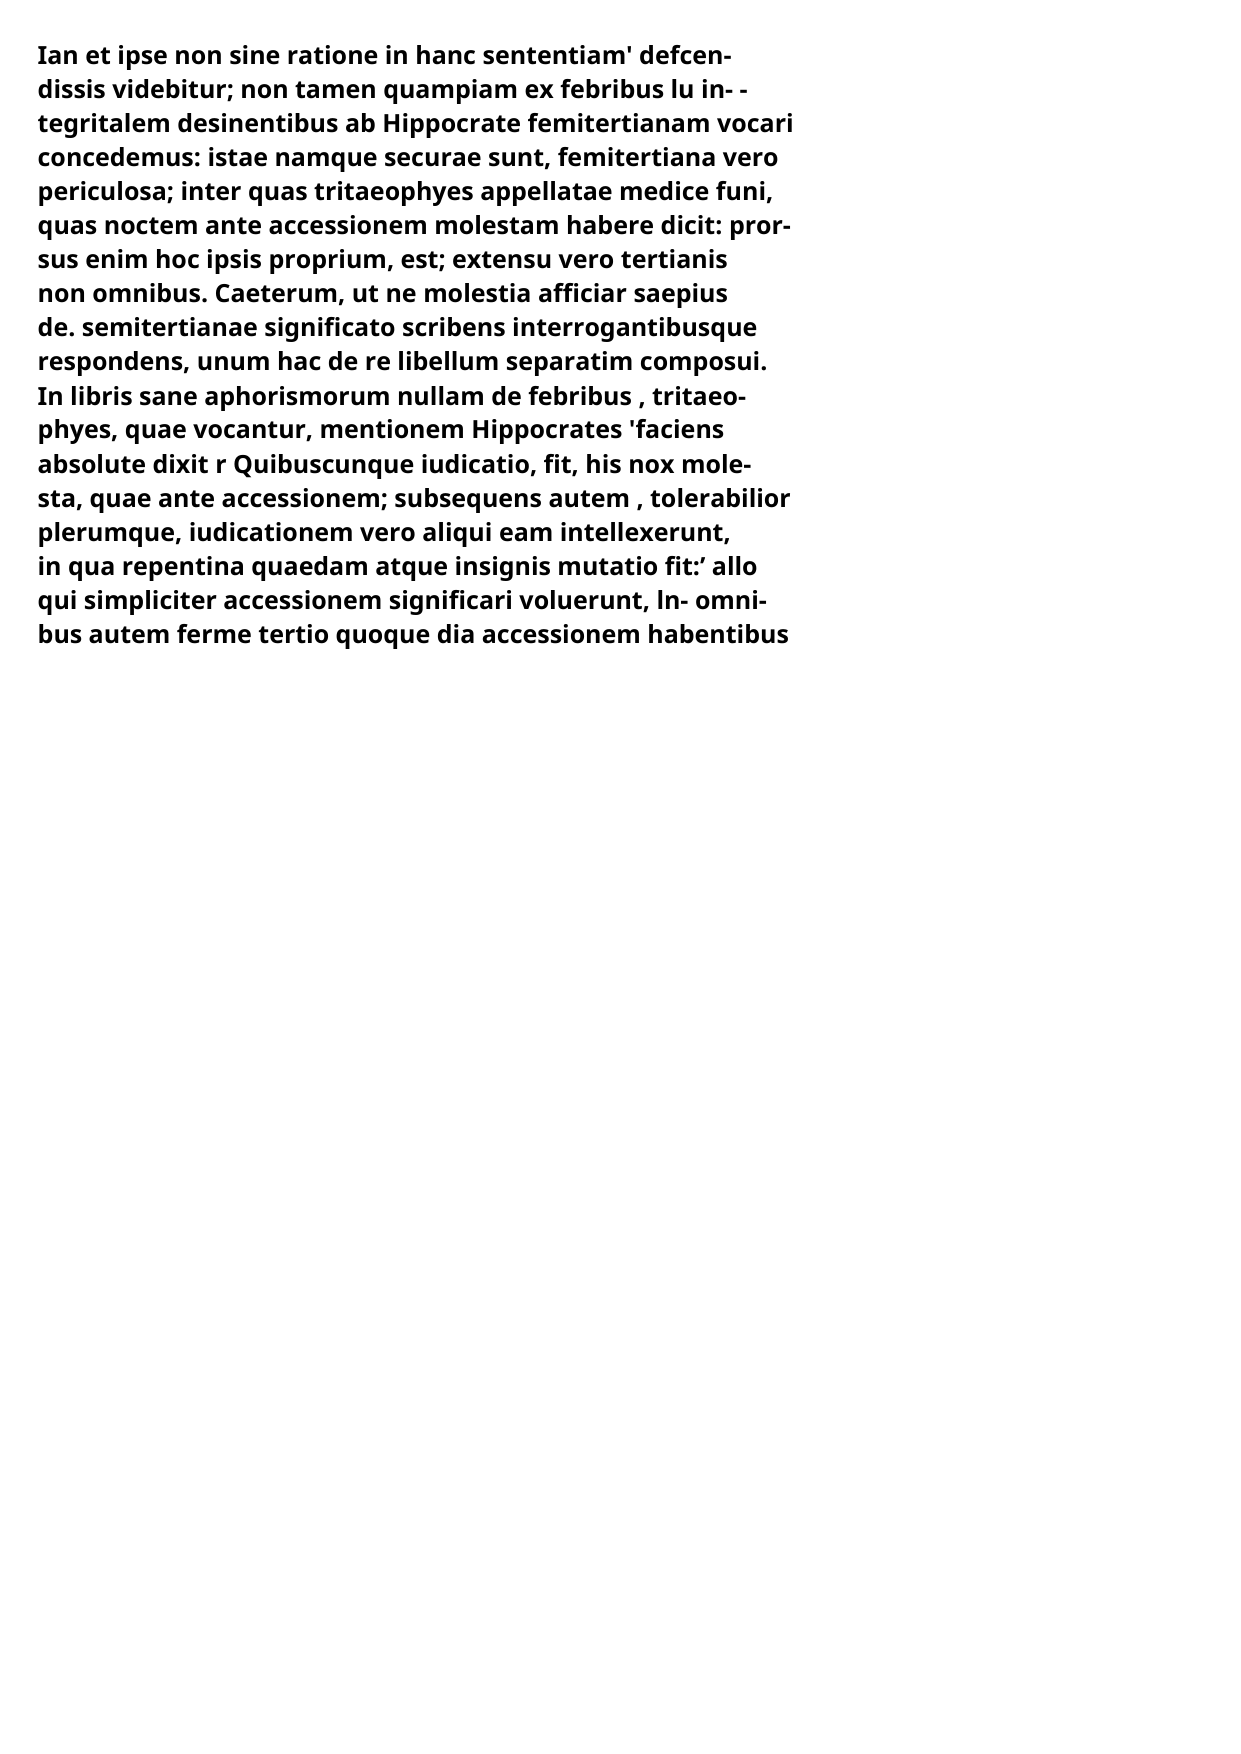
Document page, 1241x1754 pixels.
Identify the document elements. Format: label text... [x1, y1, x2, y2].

text Ian et ipse non sine ratione in hanc sententiam' defcen- dissis videbitur; non tamen quampiam ex febribus lu in- - tegritalem desinentibus ab Hippocrate femitertianam vocari concedemus: istae namque securae sunt, femitertiana vero periculosa; inter quas tritaeophyes appellatae medice funi, quas noctem ante accessionem molestam habere dicit: pror- sus enim hoc ipsis proprium, est; extensu vero tertianis non omnibus. Caeterum, ut ne molestia afficiar saepius de. semitertianae significato scribens interrogantibusque respondens, unum hac de re libellum separatim composui. In libris sane aphorismorum nullam de febribus , tritaeo- phyes, quae vocantur, mentionem Hippocrates 'faciens absolute dixit r Quibuscunque iudicatio, fit, his nox mole- sta, quae ante accessionem; subsequens autem , tolerabilior plerumque, iudicationem vero aliqui eam intellexerunt, in qua repentina quaedam atque insignis mutatio fit:’ allo qui simpliciter accessionem significari voluerunt, ln- omni- bus autem ferme tertio quoque dia accessionem habentibus [37, 37, 1203, 651]
